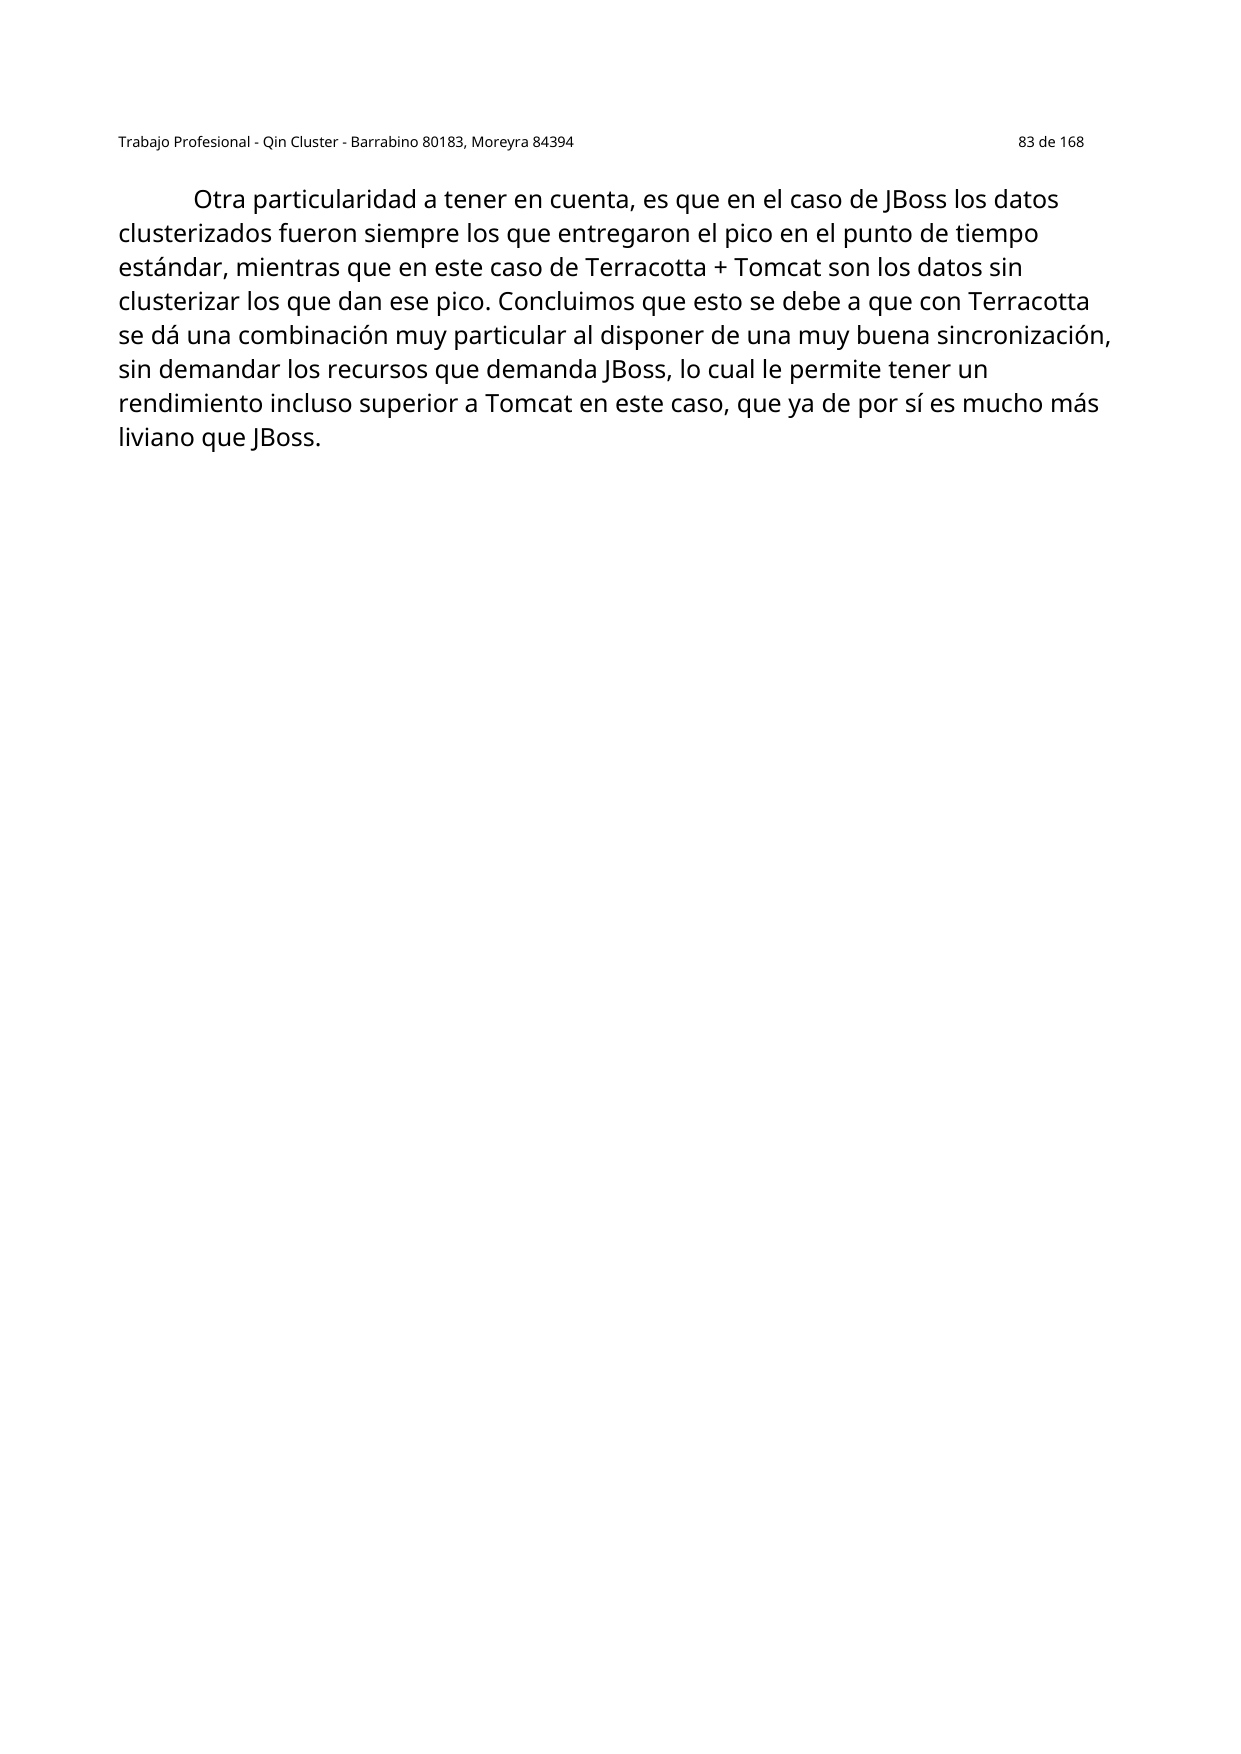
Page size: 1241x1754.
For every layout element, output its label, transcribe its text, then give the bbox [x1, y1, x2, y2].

text Otra particularidad a tener en cuenta, es que en el caso de JBoss los datos clusterizados fueron siempre los que entregaron el pico en el punto de tiempo estándar, mientras que en este caso de Terracotta + Tomcat son los datos sin clusterizar los que dan ese pico. Concluimos que esto se debe a que con Terracotta se dá una combinación muy particular al disponer de una muy buena sincronización, sin demandar los recursos que demanda JBoss, lo cual le permite tener un rendimiento incluso superior a Tomcat en este caso, que ya de por sí es mucho más liviano que JBoss. [118, 182, 1122, 454]
